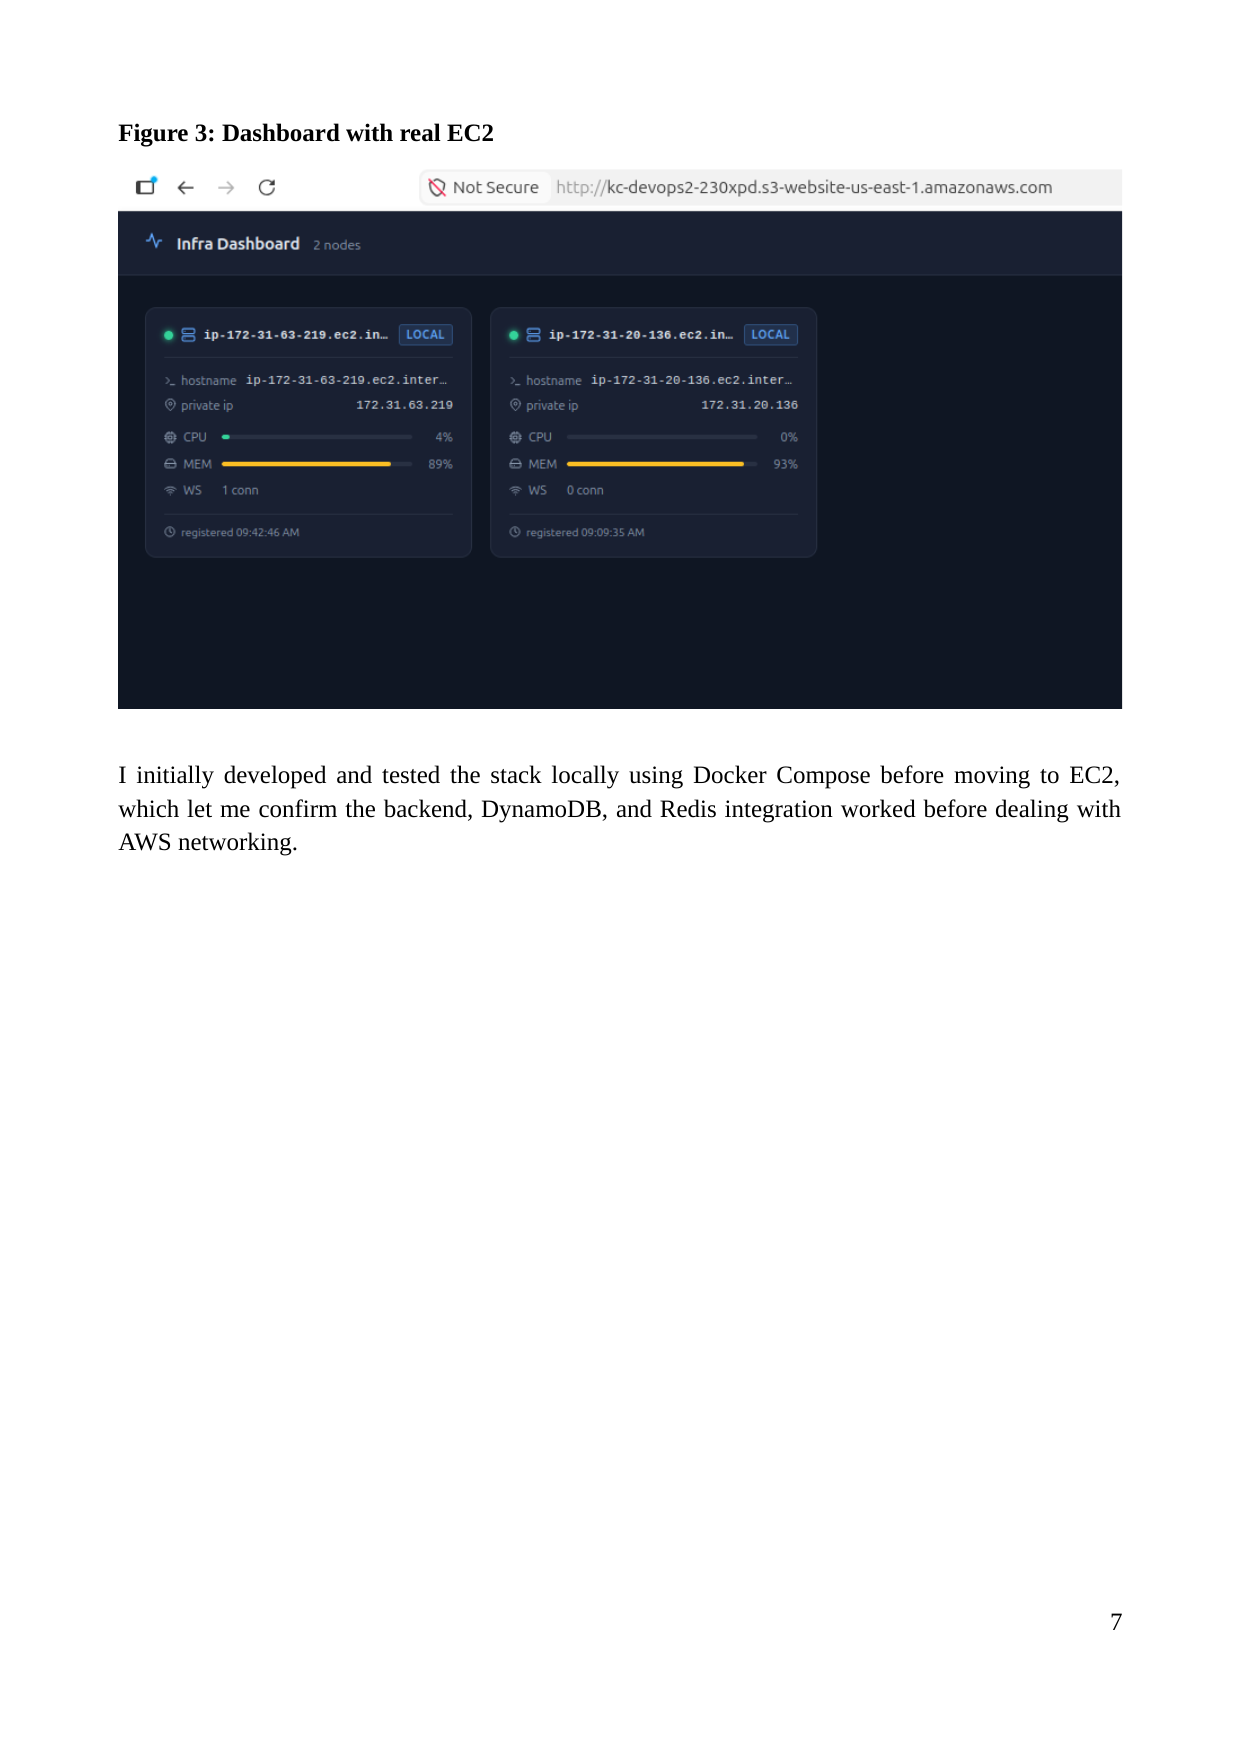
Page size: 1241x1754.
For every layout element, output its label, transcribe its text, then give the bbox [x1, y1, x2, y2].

text I initially developed and tested the stack locally using Docker Compose before moving to EC2, which let me confirm the backend, DynamoDB, and Redis integration worked before dealing with AWS networking. [118, 761, 1122, 855]
picture [118, 165, 1123, 709]
text Figure 3: Dashboard with real EC2 [118, 118, 1122, 147]
